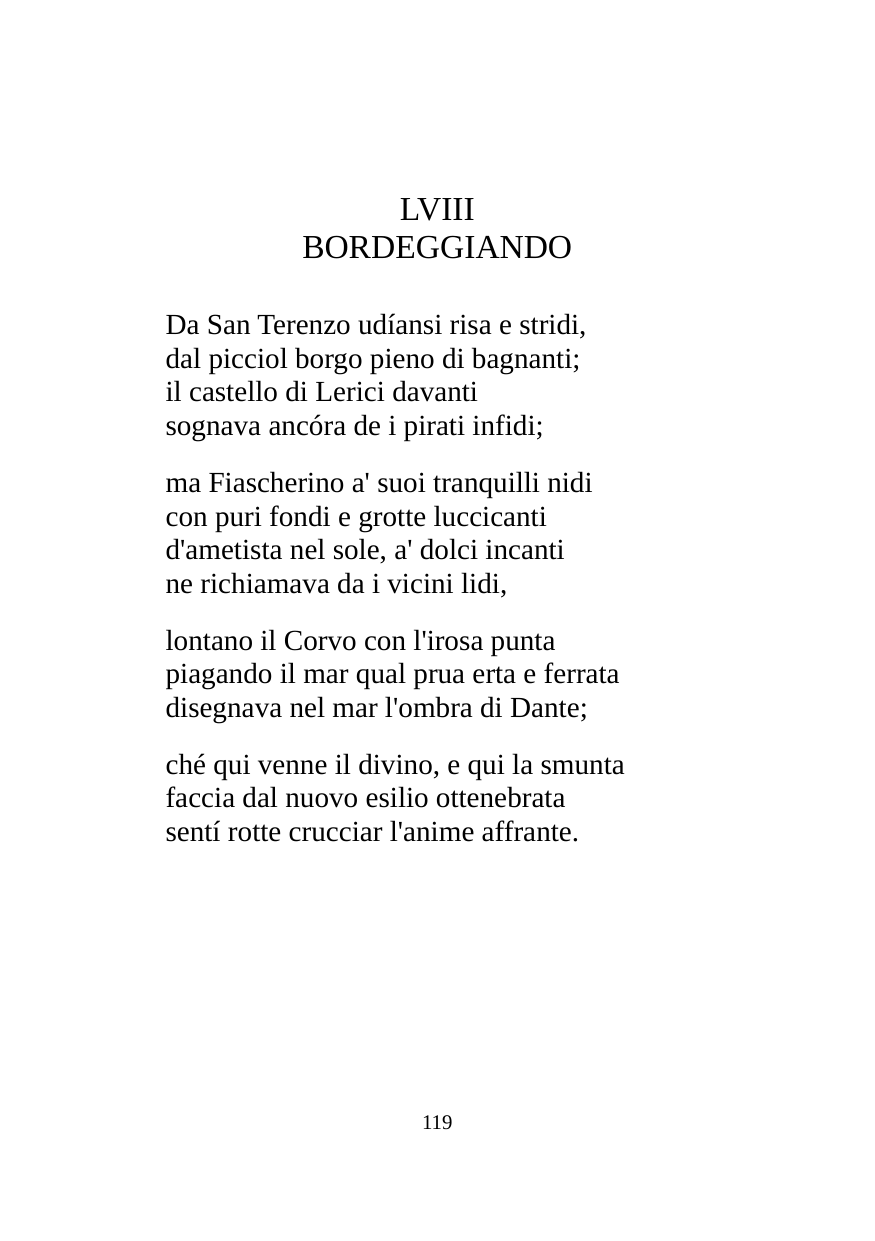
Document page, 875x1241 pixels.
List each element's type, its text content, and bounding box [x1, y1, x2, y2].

text ma Fiascherino a' suoi tranquilli nidi con puri fondi e grotte luccicanti d'ametista nel sole, a' dolci incanti ne richiamava da i vicini lidi, [165, 465, 768, 599]
text lontano il Corvo con l'irosa punta piagando il mar qual prua erta e ferrata disegnava nel mar l'ombra di Dante; [165, 623, 768, 723]
text Da San Terenzo udíansi risa e stridi, dal picciol borgo pieno di bagnanti; il castello di Lerici davanti sognava ancóra de i pirati infidi; [165, 307, 768, 442]
text ché qui venne il divino, e qui la smunta faccia dal nuovo esilio ottenebrata sentí rotte crucciar l'anime affrante. [165, 747, 768, 848]
subtitle LVIII BORDEGGIANDO [106, 189, 768, 266]
